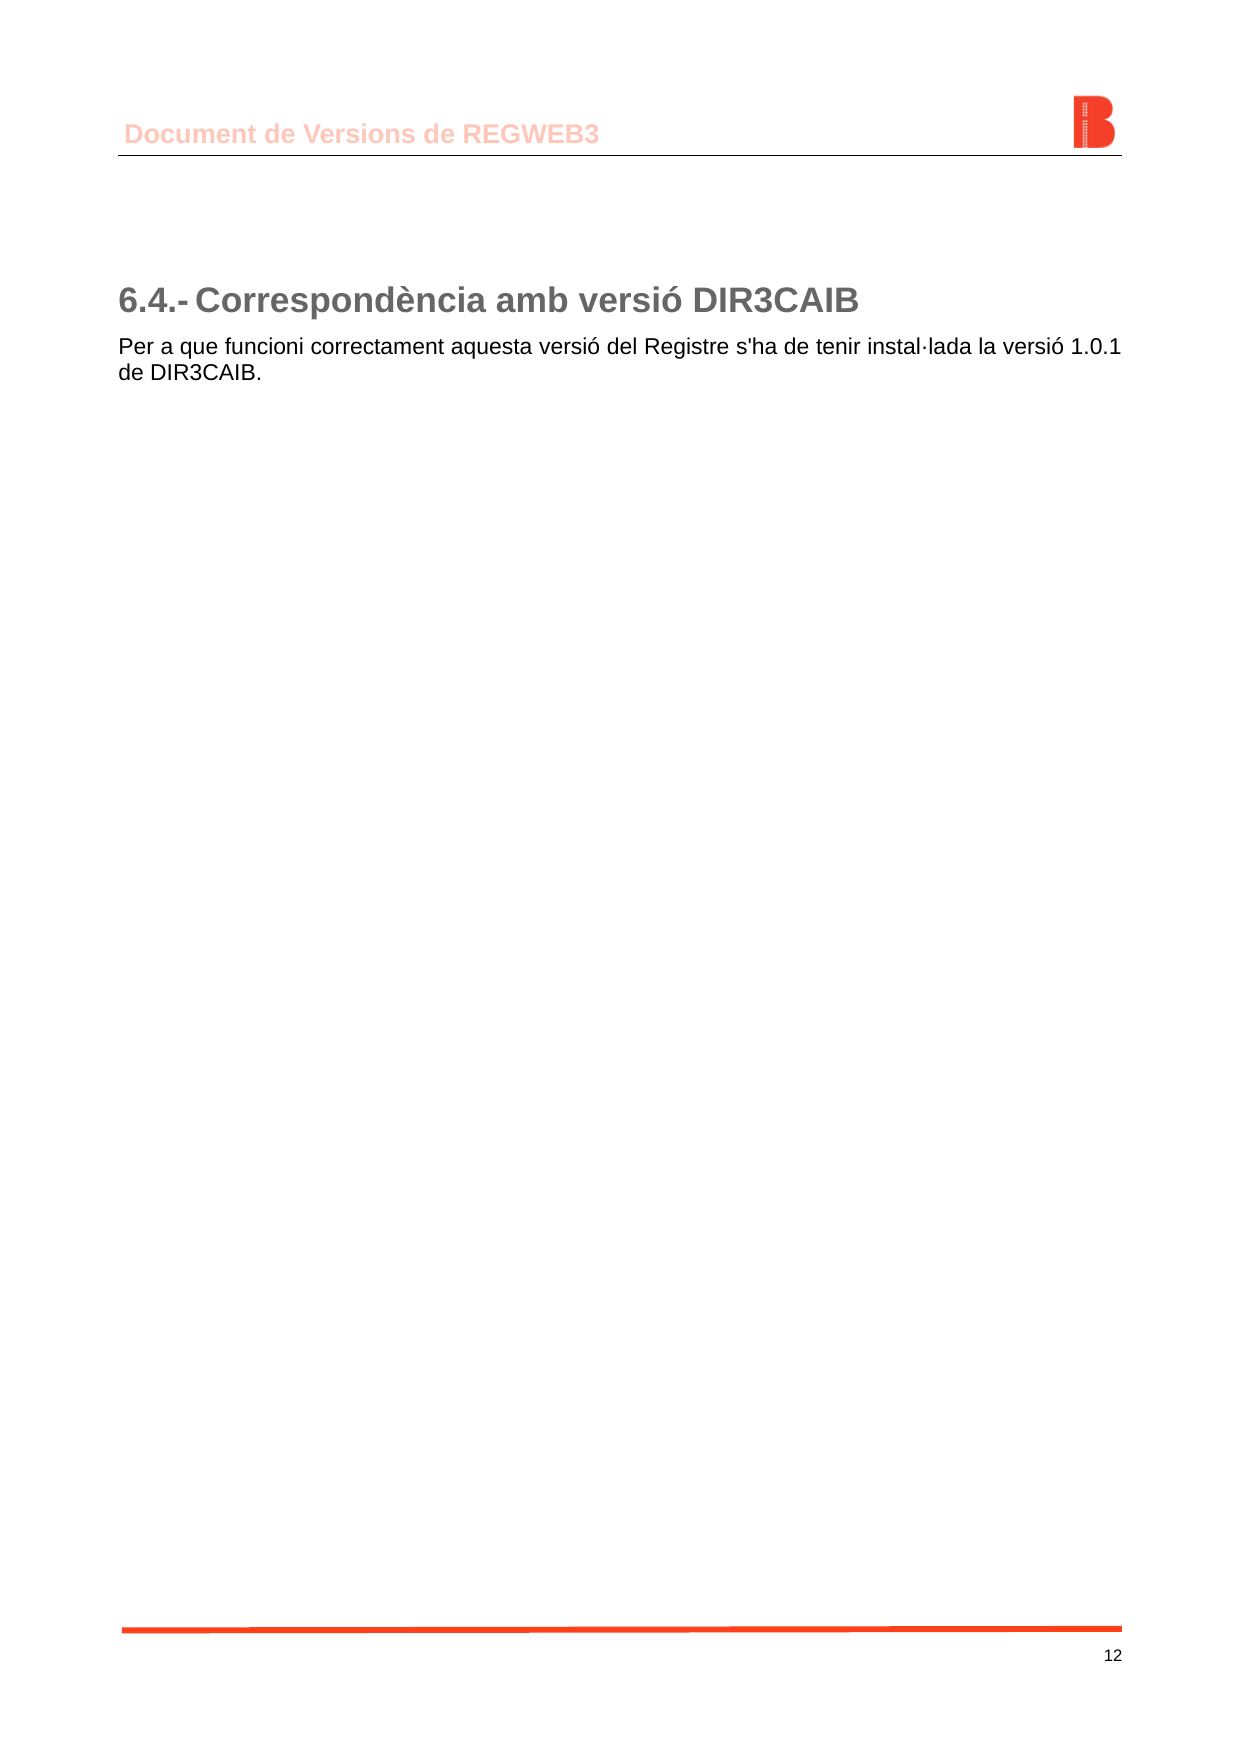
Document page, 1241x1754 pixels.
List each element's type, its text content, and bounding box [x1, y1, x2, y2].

picture [1072, 94, 1117, 150]
subtitle Correspondència amb versió DIR3CAIB [118, 279, 1122, 320]
text Per a que funcioni correctament aquesta versió del Registre s'ha de tenir instal·lada la versió 1.0.1 de DIR3CAIB. [118, 333, 1122, 386]
